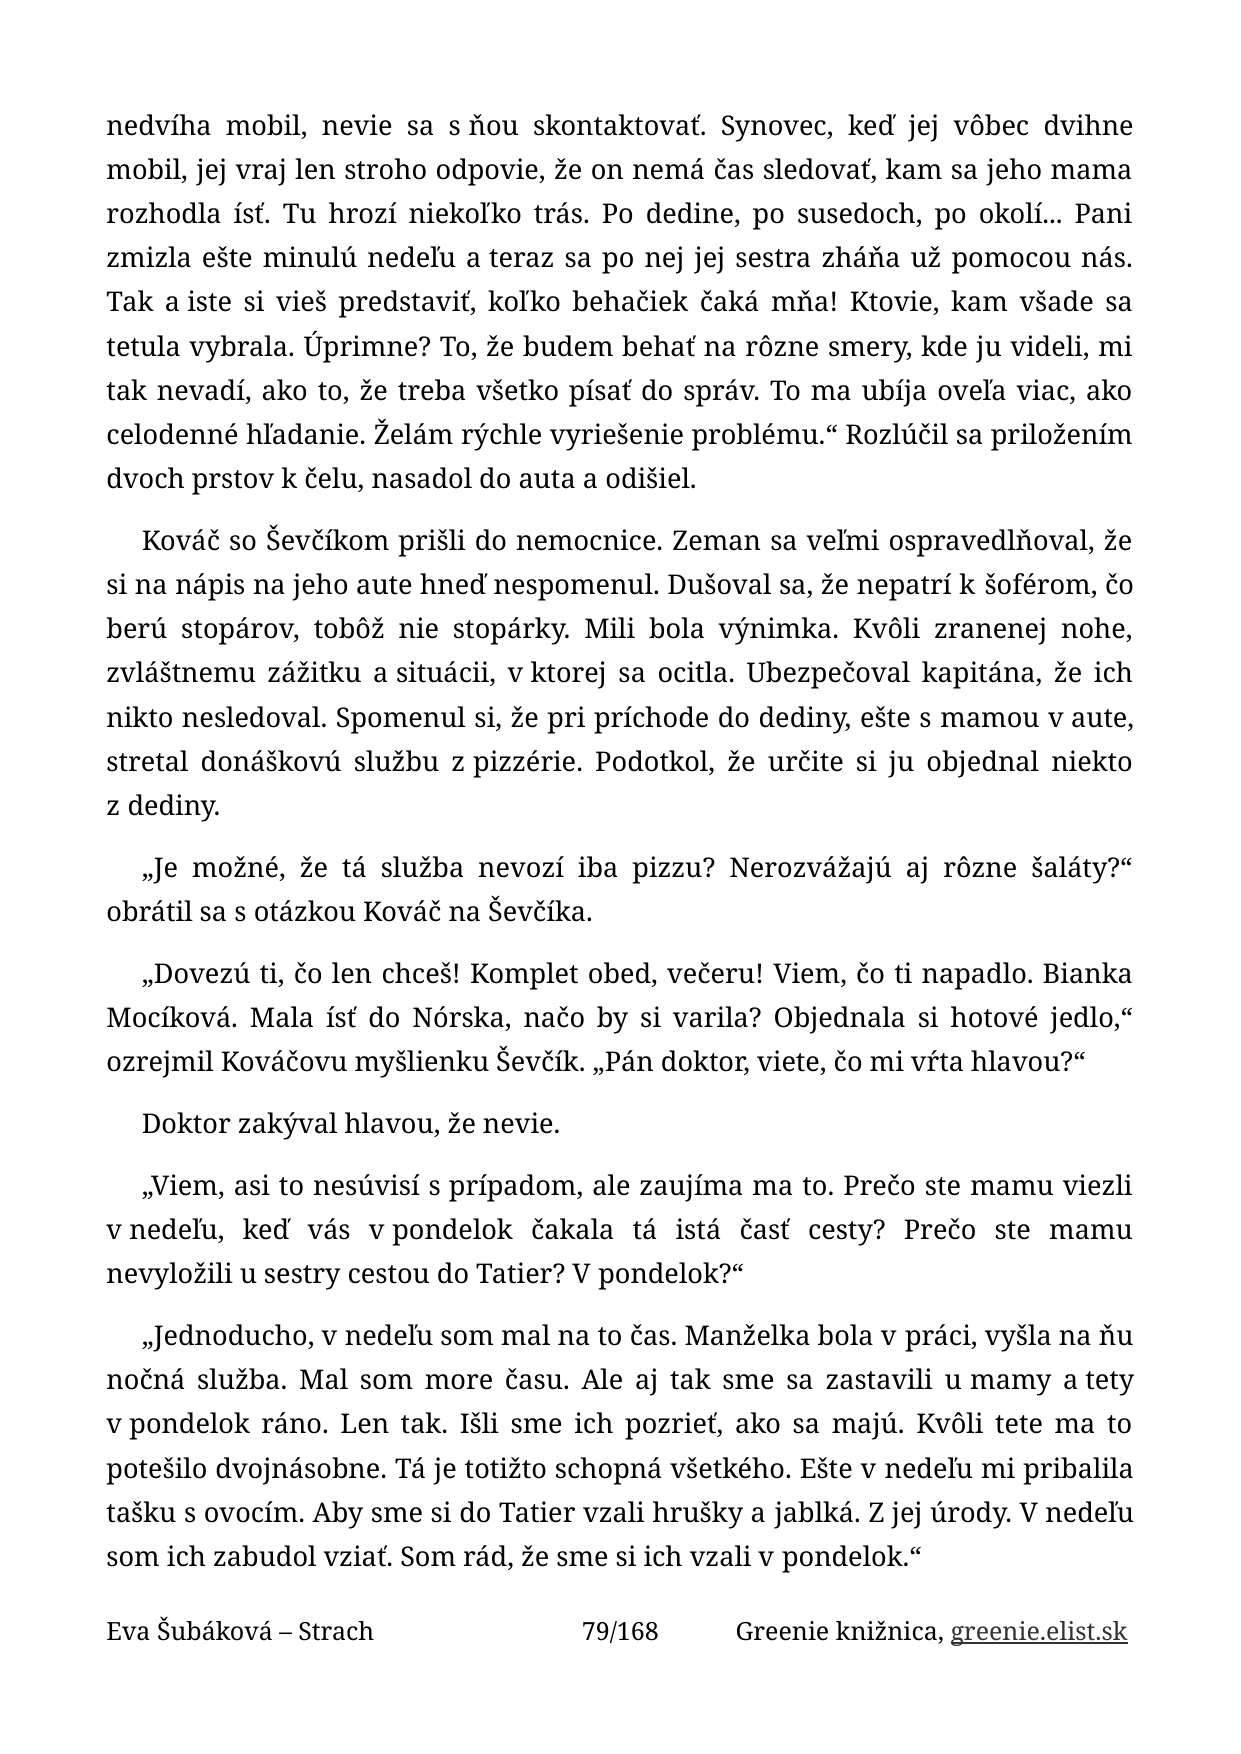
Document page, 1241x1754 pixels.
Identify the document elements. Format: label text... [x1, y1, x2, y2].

text Kováč so Ševčíkom prišli do nemocnice. Zeman sa veľmi ospravedlňoval, že si na nápis na jeho aute hneď nespomenul. Dušoval sa, že nepatrí k šoférom, čo berú stopárov, tobôž nie stopárky. Mili bola výnimka. Kvôli zranenej nohe, zvláštnemu zážitku a situácii, v ktorej sa ocitla. Ubezpečoval kapitána, že ich nikto nesledoval. Spomenul si, že pri príchode do dediny, ešte s mamou v aute, stretal donáškovú službu z pizzérie. Podotkol, že určite si ju objednal niekto z dediny. [106, 521, 1134, 823]
text „Viem, asi to nesúvisí s prípadom, ale zaujíma ma to. Prečo ste mamu viezli v nedeľu, keď vás v pondelok čakala tá istá časť cesty? Prečo ste mamu nevyložili u sestry cestou do Tatier? V pondelok?“ [106, 1166, 1134, 1292]
text Doktor zakýval hlavou, že nevie. [106, 1104, 1134, 1141]
text nedvíha mobil, nevie sa s ňou skontaktovať. Synovec, keď jej vôbec dvihne mobil, jej vraj len stroho odpovie, že on nemá čas sledovať, kam sa jeho mama rozhodla ísť. Tu hrozí niekoľko trás. Po dedine, po susedoch, po okolí... Pani zmizla ešte minulú nedeľu a teraz sa po nej jej sestra zháňa už pomocou nás. Tak a iste si vieš predstaviť, koľko behačiek čaká mňa! Ktovie, kam všade sa tetula vybrala. Úprimne? To, že budem behať na rôzne smery, kde ju videli, mi tak nevadí, ako to, že treba všetko písať do správ. To ma ubíja oveľa viac, ako celodenné hľadanie. Želám rýchle vyriešenie problému.“ Rozlúčil sa priložením dvoch prstov k čelu, nasadol do auta a odišiel. [106, 106, 1134, 496]
text „Dovezú ti, čo len chceš! Komplet obed, večeru! Viem, čo ti napadlo. Bianka Mocíková. Mala ísť do Nórska, načo by si varila? Objednala si hotové jedlo,“ ozrejmil Kováčovu myšlienku Ševčík. „Pán doktor, viete, čo mi vŕta hlavou?“ [106, 954, 1134, 1079]
text „Jednoducho, v nedeľu som mal na to čas. Manželka bola v práci, vyšla na ňu nočná služba. Mal som more času. Ale aj tak sme sa zastavili u mamy a tety v pondelok ráno. Len tak. Išli sme ich pozrieť, ako sa majú. Kvôli tete ma to potešilo dvojnásobne. Tá je totižto schopná všetkého. Ešte v nedeľu mi pribalila tašku s ovocím. Aby sme si do Tatier vzali hrušky a jablká. Z jej úrody. V nedeľu som ich zabudol vziať. Som rád, že sme si ich vzali v pondelok.“ [106, 1317, 1134, 1574]
text „Je možné, že tá služba nevozí iba pizzu? Nerozvážajú aj rôzne šaláty?“ obrátil sa s otázkou Kováč na Ševčíka. [106, 848, 1134, 929]
